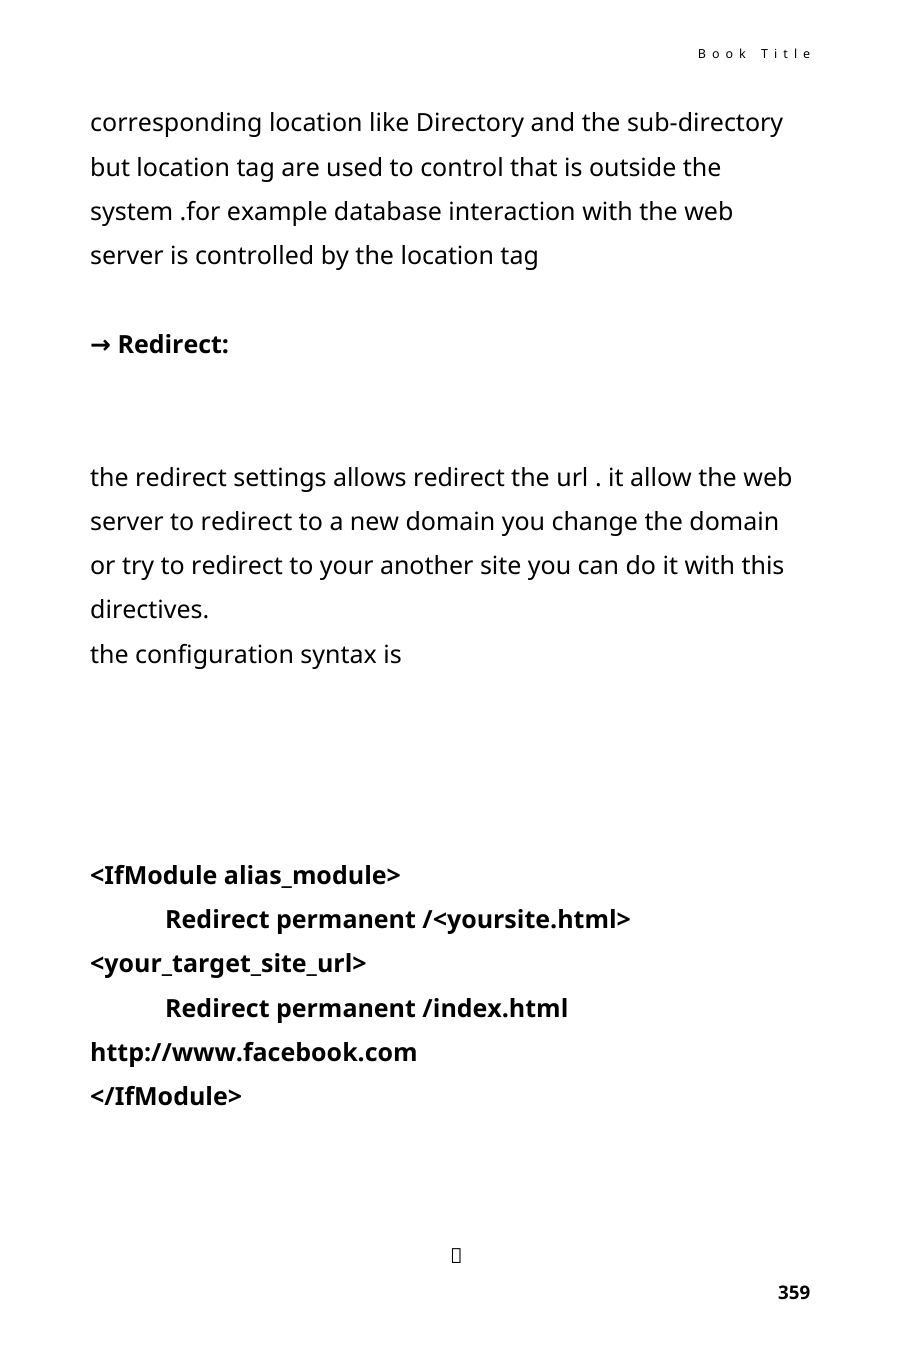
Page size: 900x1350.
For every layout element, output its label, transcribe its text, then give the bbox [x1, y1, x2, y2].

text Redirect permanent /<yoursite.html> <your_target_site_url> [90, 902, 810, 980]
text → Redirect: [90, 326, 810, 360]
text corresponding location like Directory and the sub-directory but location tag are used to control that is outside the system .for example database interaction with the web server is controlled by the location tag [90, 105, 810, 272]
text </IfModule> [90, 1079, 810, 1113]
text <IfModule alias_module> [90, 858, 810, 892]
text the redirect settings allows redirect the url . it allow the web server to redirect to a new domain you change the domain or try to redirect to your another site you can do it with this directives. [90, 459, 810, 626]
text the configuration syntax is [90, 636, 810, 670]
text Redirect permanent /index.html http://www.facebook.com [90, 990, 810, 1069]
